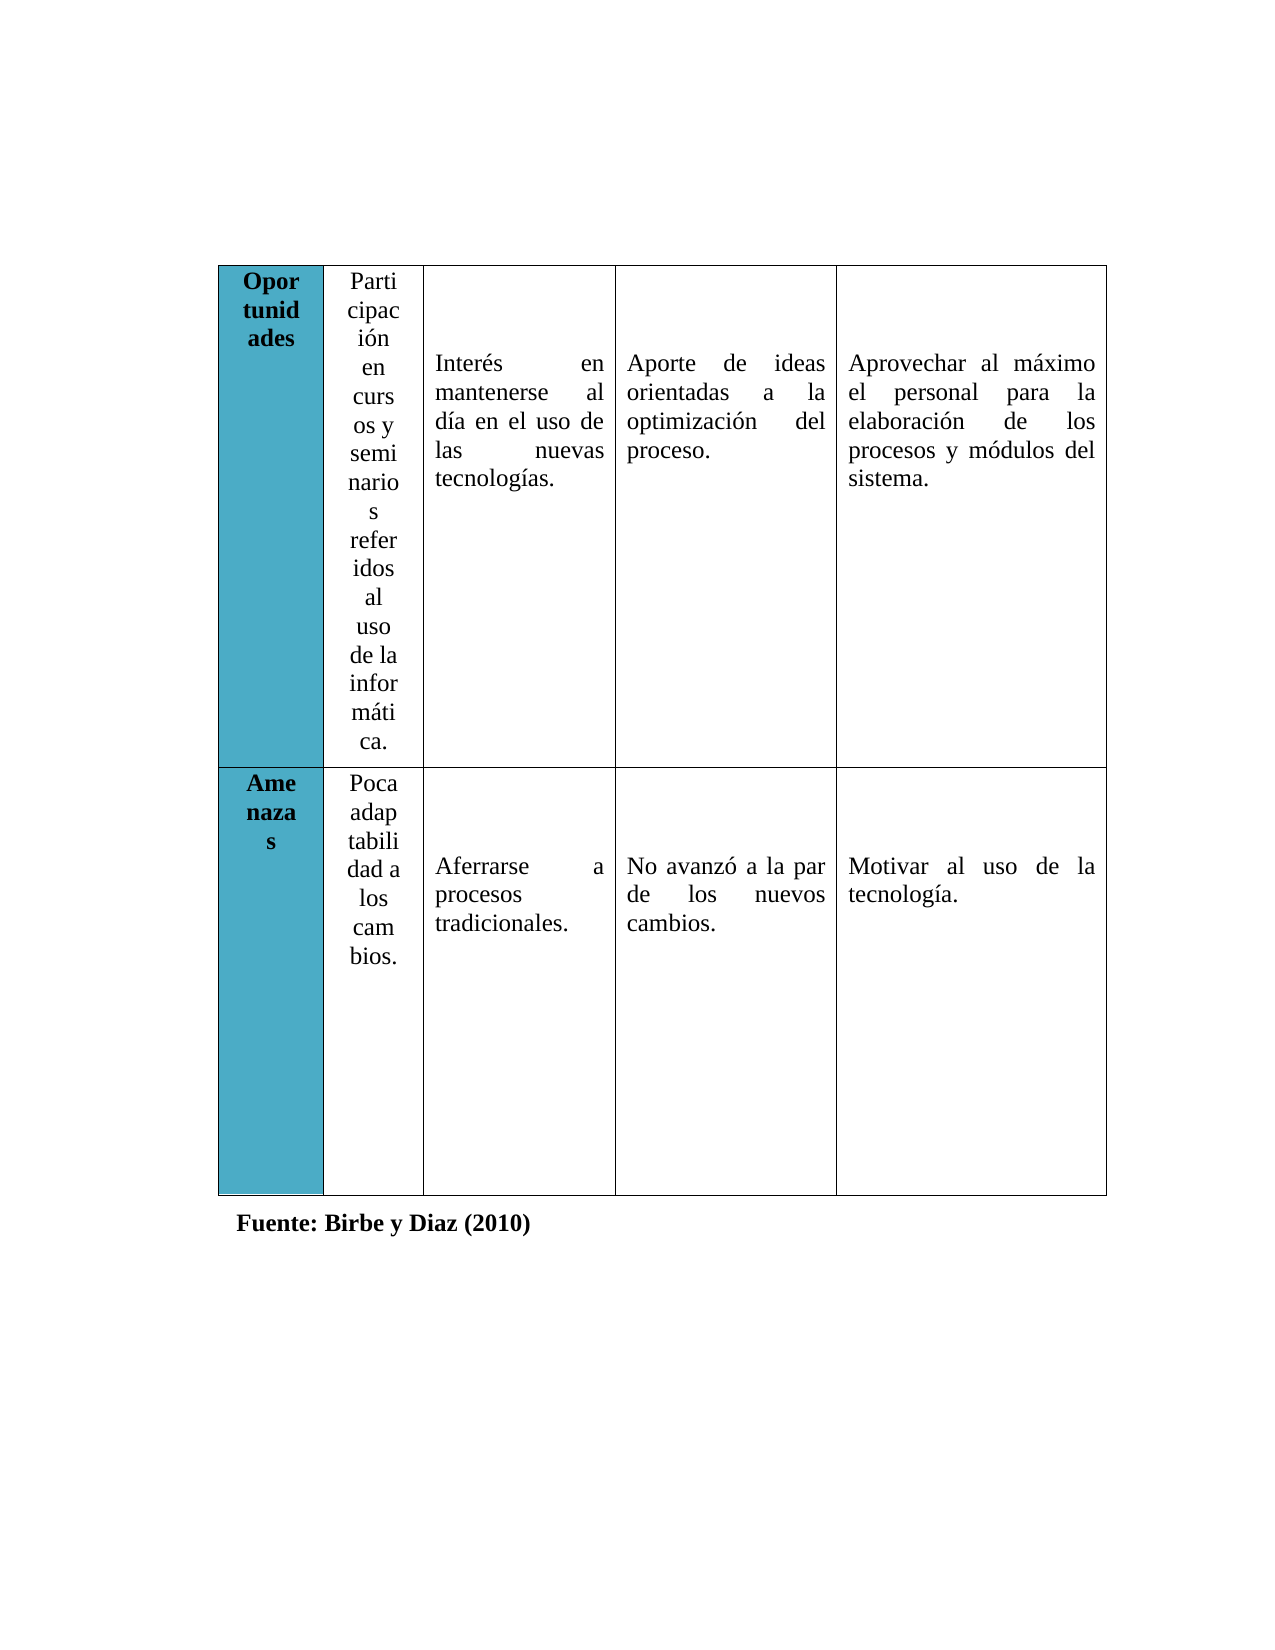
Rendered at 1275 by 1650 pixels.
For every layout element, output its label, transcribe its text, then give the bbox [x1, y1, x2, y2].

table_cell No avanzó a la par de los nuevos cambios. [616, 768, 836, 1194]
table_cell Oportunidades [219, 266, 323, 767]
table_cell Aprovechar al máximo el personal para la elaboración de los procesos y módulos del sistema. [837, 266, 1106, 767]
table_cell Aporte de ideas orientadas a la optimización del proceso. [616, 266, 836, 767]
table_cell Motivar al uso de la tecnología. [837, 768, 1106, 1194]
table_cell Interés en mantenerse al día en el uso de las nuevas tecnologías. [424, 266, 615, 767]
table_cell Participación en cursos y seminarios referidos al uso de la informática. [324, 266, 423, 767]
table_cell Amenazas [219, 768, 323, 1194]
text Fuente: Birbe y Diaz (2010) [236, 1208, 1098, 1237]
table_cell Aferrarse a procesos tradicionales. [424, 768, 615, 1194]
table_cell Poca adaptabilidad a los cambios. [324, 768, 423, 1194]
